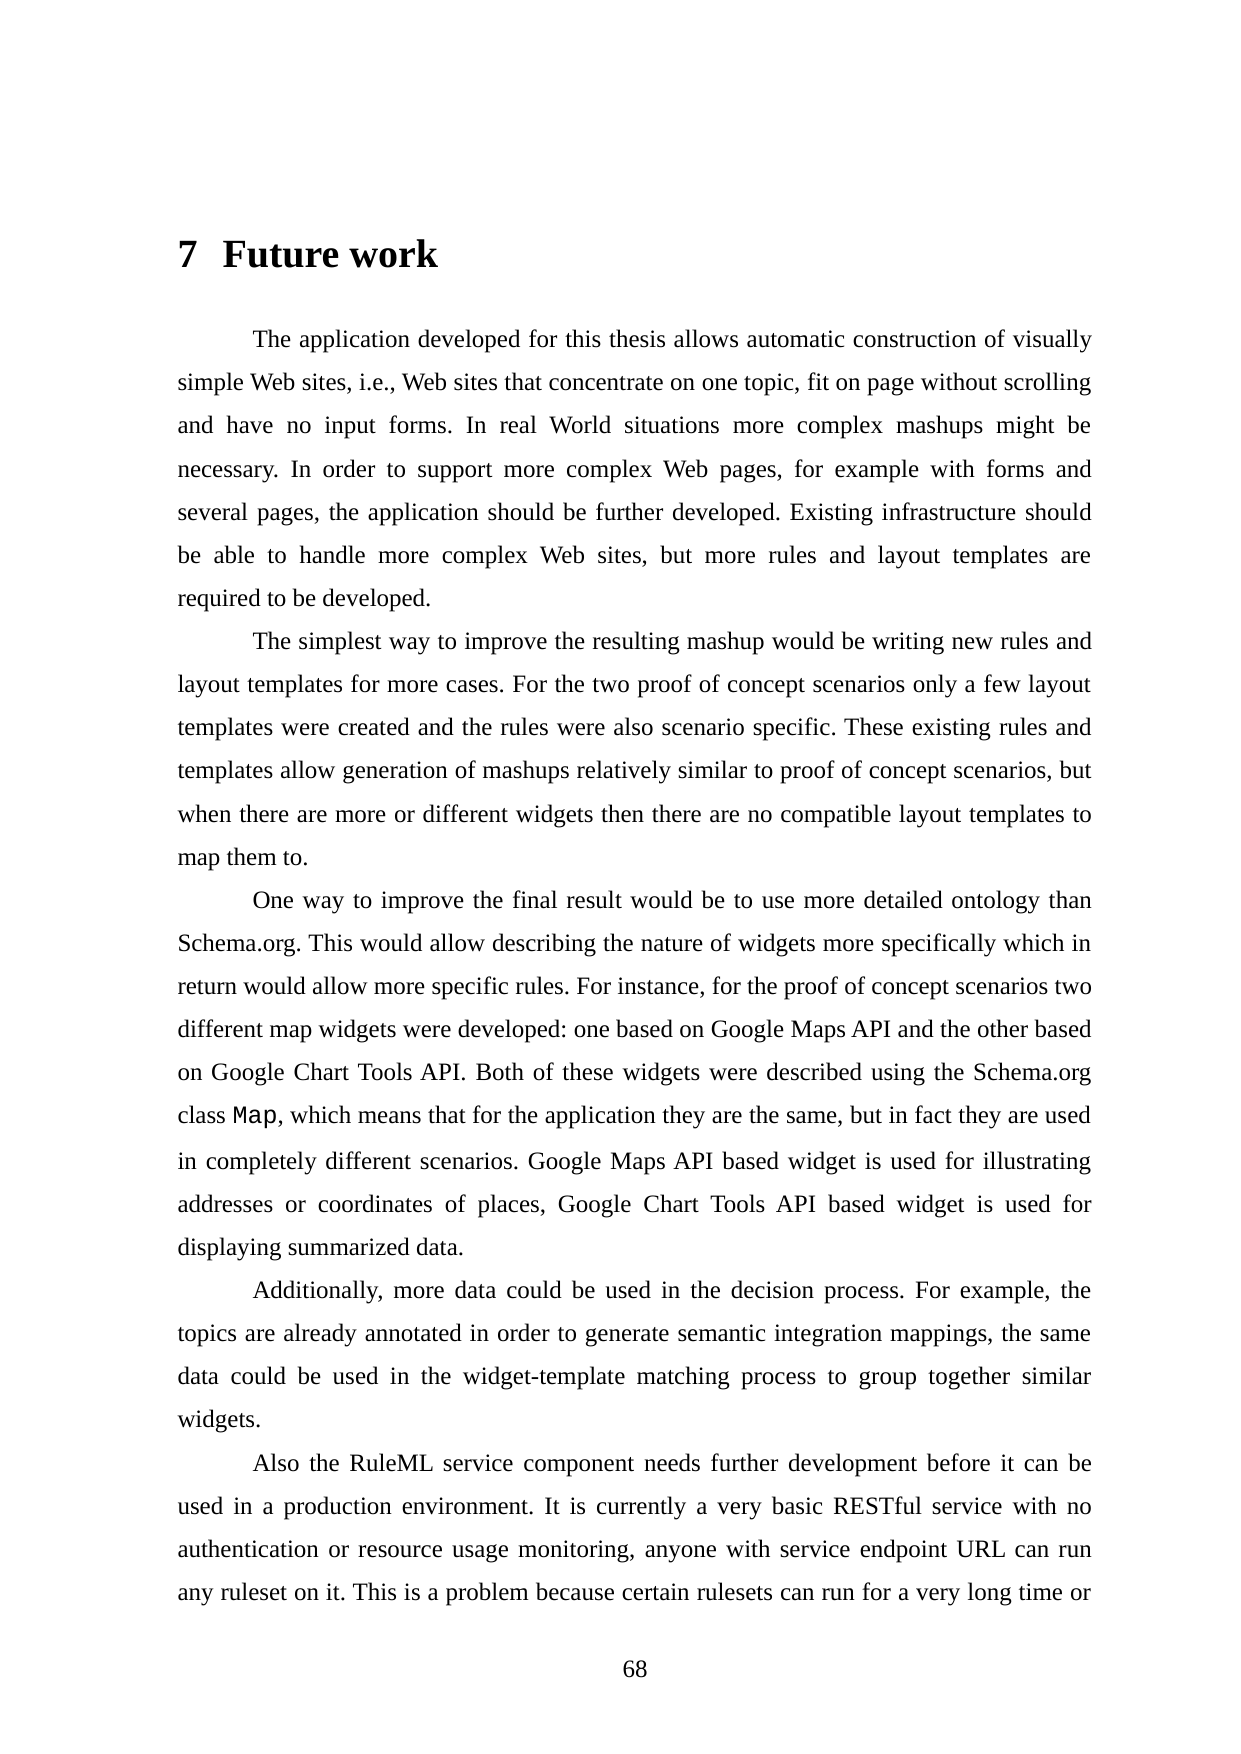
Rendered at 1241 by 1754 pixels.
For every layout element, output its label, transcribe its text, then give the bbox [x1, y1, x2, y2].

text One way to improve the final result would be to use more detailed ontology than Schema.org. This would allow describing the nature of widgets more specifically which in return would allow more specific rules. For instance, for the proof of concept scenarios two different map widgets were developed: one based on Google Maps API and the other based on Google Chart Tools API. Both of these widgets were described using the Schema.org class Map, which means that for the application they are the same, but in fact they are used in completely different scenarios. Google Maps API based widget is used for illustrating addresses or coordinates of places, Google Chart Tools API based widget is used for displaying summarized data. [177, 885, 1093, 1261]
text The simplest way to improve the resulting mashup would be writing new rules and layout templates for more cases. For the two proof of concept scenarios only a few layout templates were created and the rules were also scenario specific. These existing rules and templates allow generation of mashups relatively similar to proof of concept scenarios, but when there are more or different widgets then there are no compatible layout templates to map them to. [177, 626, 1093, 871]
subtitle Future work [177, 231, 1093, 277]
text The application developed for this thesis allows automatic construction of visually simple Web sites, i.e., Web sites that concentrate on one topic, fit on page without scrolling and have no input forms. In real World situations more complex mashups might be necessary. In order to support more complex Web pages, for example with forms and several pages, the application should be further developed. Existing infrastructure should be able to handle more complex Web sites, but more rules and layout templates are required to be developed. [177, 324, 1093, 612]
text Also the RuleML service component needs further development before it can be used in a production environment. It is currently a very basic RESTful service with no authentication or resource usage monitoring, anyone with service endpoint URL can run any ruleset on it. This is a problem because certain rulesets can run for a very long time or [177, 1448, 1093, 1606]
text Additionally, more data could be used in the decision process. For example, the topics are already annotated in order to generate semantic integration mappings, the same data could be used in the widget-template matching process to group together similar widgets. [177, 1275, 1093, 1433]
